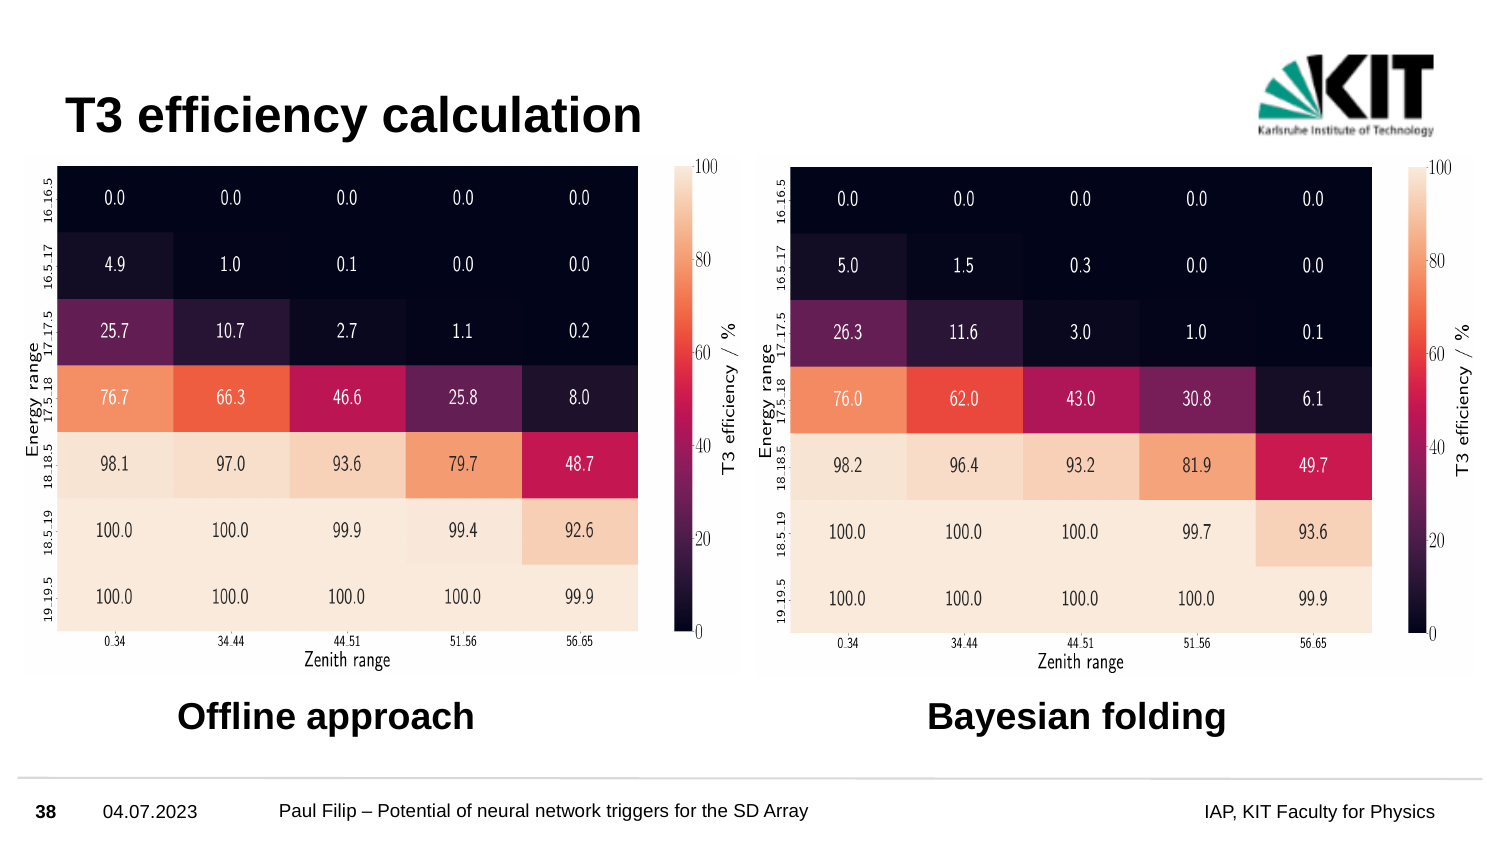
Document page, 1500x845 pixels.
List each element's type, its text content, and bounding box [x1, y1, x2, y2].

picture [756, 27, 1475, 677]
slide_number [35, 778, 89, 844]
title T3 efficiency calculation [64, 48, 1192, 144]
list Offline approach Bayesian folding [99, 697, 1374, 764]
slide_number 04.07.2023 [102, 778, 272, 844]
picture [23, 154, 741, 675]
